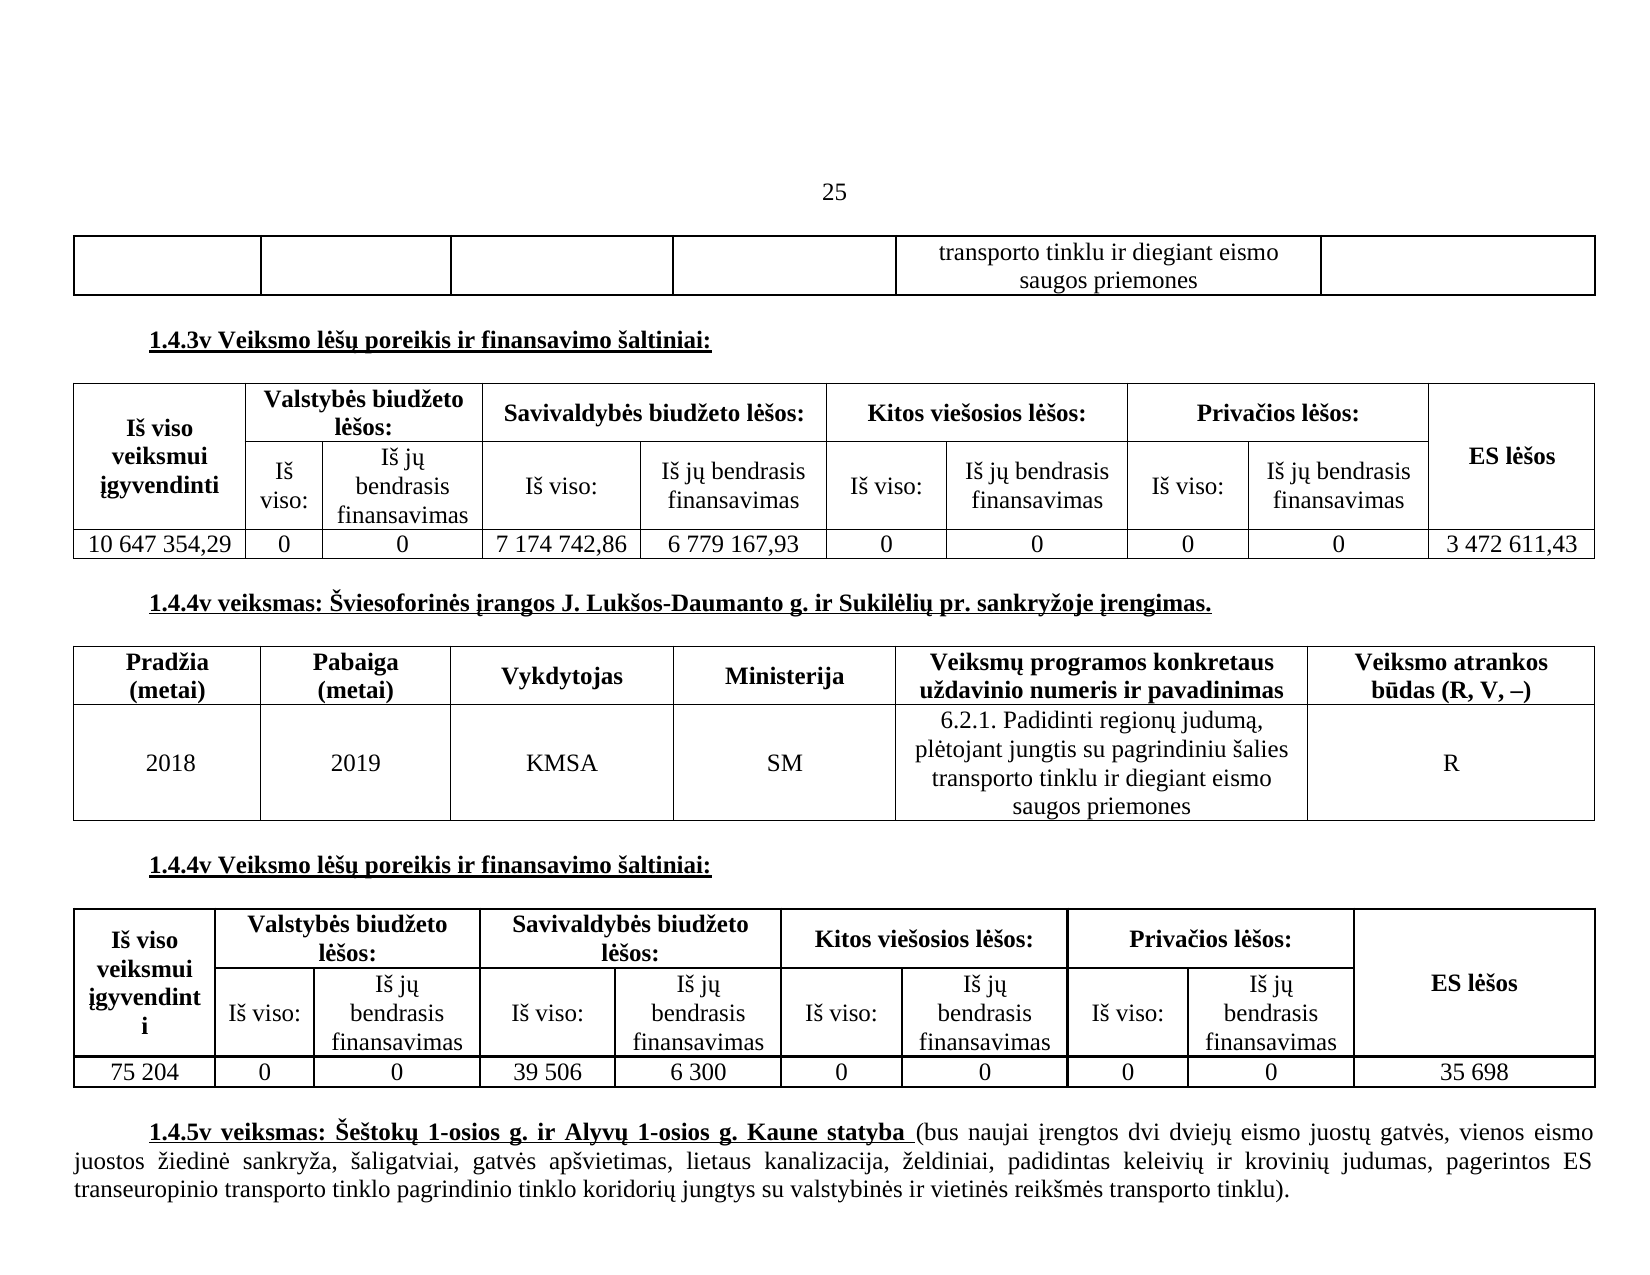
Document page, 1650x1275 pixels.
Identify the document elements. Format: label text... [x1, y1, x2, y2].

table_cell Iš viso: [1069, 969, 1187, 1055]
table_cell 0 [1128, 530, 1248, 558]
table_cell 10 647 354,29 [74, 530, 245, 558]
table_cell 0 [1189, 1058, 1353, 1086]
table_cell 0 [323, 530, 482, 558]
table_header Kitos viešosios lėšos: [827, 384, 1127, 441]
table_header Iš viso veiksmui įgyvendinti [75, 910, 214, 1055]
table_header Savivaldybės biudžeto lėšos: [483, 384, 826, 441]
table_header Pradžia (metai) [74, 647, 260, 704]
text 1.4.4v veiksmas: Šviesoforinės įrangos J. Lukšos-Daumanto g. ir Sukilėlių pr. sankryžoje įrengimas. [74, 588, 1595, 617]
table_header Privačios lėšos: [1069, 910, 1353, 967]
table_cell 6 300 [616, 1058, 780, 1086]
table_cell 2019 [261, 705, 450, 820]
table_cell 0 [782, 1058, 901, 1086]
table_cell 0 [903, 1058, 1066, 1086]
table_header Veiksmų programos konkretaus uždavinio numeris ir pavadinimas [896, 647, 1307, 704]
table_cell transporto tinklu ir diegiant eismo saugos priemones [897, 237, 1320, 294]
table_cell SM [674, 705, 895, 820]
table_header Valstybės biudžeto lėšos: [216, 910, 479, 967]
table_cell Iš viso: [483, 442, 640, 528]
text 1.4.5v veiksmas: Šeštokų 1-osios g. ir Alyvų 1-osios g. Kaune statyba (bus naujai įrengtos dvi dviejų eismo juostų gatvės, vienos eismo juostos žiedinė sankryža, šaligatviai, gatvės apšvietimas, lietaus kanalizacija, želdiniai, padidintas keleivių ir krovinių judumas, pagerintos ES transeuropinio transporto tinklo pagrindinio tinklo koridorių jungtys su valstybinės ir vietinės reikšmės transporto tinklu). [74, 1117, 1595, 1203]
table_cell Iš jų bendrasis finansavimas [616, 969, 780, 1055]
table_cell [1322, 237, 1594, 294]
table_cell Iš jų bendrasis finansavimas [947, 442, 1127, 528]
text 1.4.4v Veiksmo lėšų poreikis ir finansavimo šaltiniai: [74, 850, 1595, 879]
table_header ES lėšos [1355, 910, 1594, 1055]
table_cell [674, 237, 895, 294]
table_header Ministerija [674, 647, 895, 704]
table_cell Iš viso: [481, 969, 614, 1055]
table_cell [452, 237, 672, 294]
table_cell 7 174 742,86 [483, 530, 640, 558]
table_cell 0 [1069, 1058, 1187, 1086]
table_cell R [1308, 705, 1594, 820]
table_cell 0 [947, 530, 1127, 558]
table_cell Iš viso: [782, 969, 901, 1055]
table_header Vykdytojas [451, 647, 673, 704]
table_cell 35 698 [1355, 1058, 1594, 1086]
table_cell 6.2.1. Padidinti regionų judumą, plėtojant jungtis su pagrindiniu šalies transporto tinklu ir diegiant eismo saugos priemones [896, 705, 1307, 820]
table_cell Iš viso: [1128, 442, 1248, 528]
table_cell 3 472 611,43 [1429, 530, 1594, 558]
table_cell Iš jų bendrasis finansavimas [315, 969, 479, 1055]
table_cell 75 204 [75, 1058, 214, 1086]
table_cell KMSA [451, 705, 673, 820]
table_header Valstybės biudžeto lėšos: [246, 384, 482, 441]
table_cell 0 [827, 530, 946, 558]
table_header ES lėšos [1429, 384, 1594, 528]
table_cell 2018 [74, 705, 260, 820]
table_cell [75, 237, 260, 294]
table_cell Iš jų bendrasis finansavimas [641, 442, 826, 528]
table_cell Iš jų bendrasis finansavimas [323, 442, 482, 528]
table_cell [262, 237, 450, 294]
table_cell 0 [1249, 530, 1428, 558]
table_cell Iš jų bendrasis finansavimas [1249, 442, 1428, 528]
table_cell Iš viso: [827, 442, 946, 528]
table_cell Iš viso: [246, 442, 322, 528]
table_cell Iš jų bendrasis finansavimas [903, 969, 1066, 1055]
text 1.4.3v Veiksmo lėšų poreikis ir finansavimo šaltiniai: [74, 325, 1595, 354]
table_cell 6 779 167,93 [641, 530, 826, 558]
table_cell 0 [315, 1058, 479, 1086]
table_header Privačios lėšos: [1128, 384, 1428, 441]
table_header Kitos viešosios lėšos: [782, 910, 1066, 967]
table_cell 0 [216, 1058, 313, 1086]
table_header Pabaiga (metai) [261, 647, 450, 704]
table_cell Iš viso: [216, 969, 313, 1055]
table_cell Iš jų bendrasis finansavimas [1189, 969, 1353, 1055]
table_header Veiksmo atrankos būdas (R, V, –) [1308, 647, 1594, 704]
table_header Savivaldybės biudžeto lėšos: [481, 910, 780, 967]
table_header Iš viso veiksmui įgyvendinti [74, 384, 245, 528]
table_cell 0 [246, 530, 322, 558]
table_cell 39 506 [481, 1058, 614, 1086]
